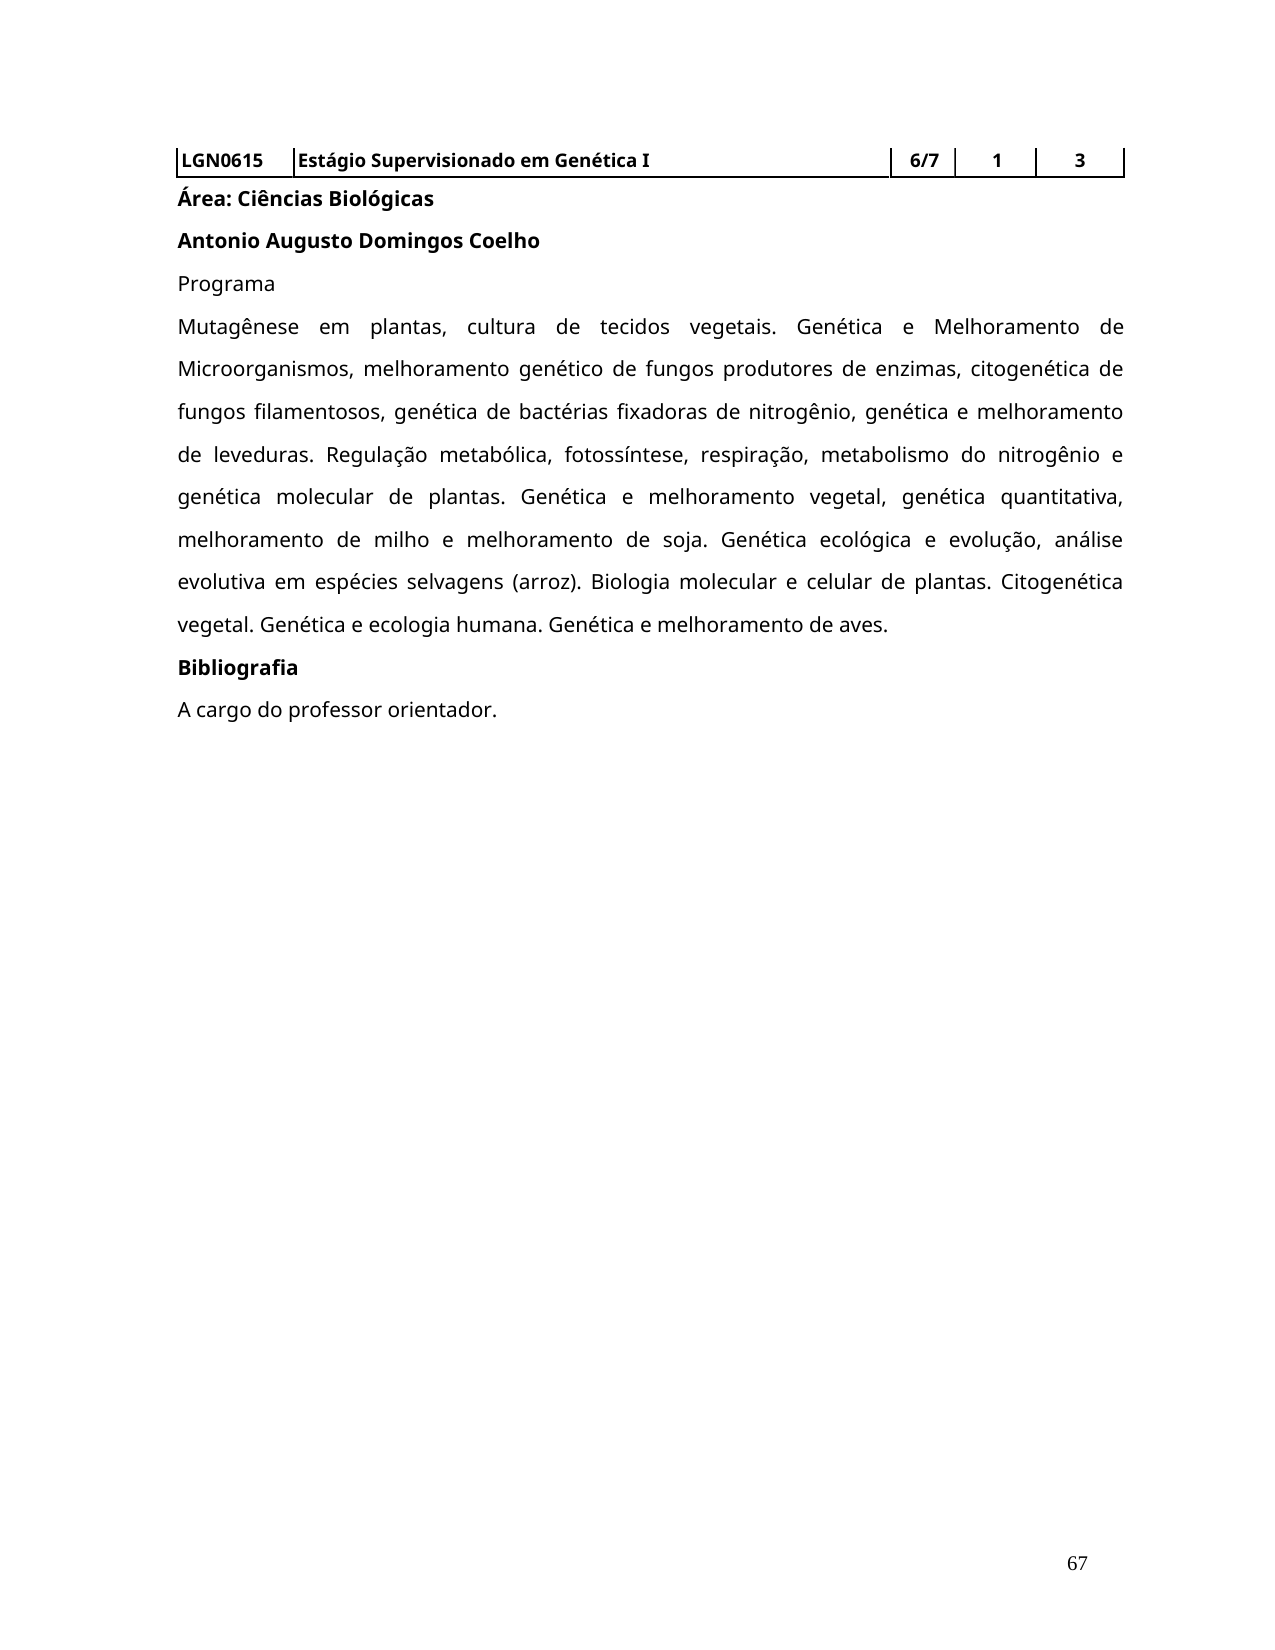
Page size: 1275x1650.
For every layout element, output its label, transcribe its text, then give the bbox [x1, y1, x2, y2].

table_header 1 [956, 148, 1035, 176]
table_header 6/7 [892, 148, 954, 176]
table_header [293, 178, 889, 184]
table_header [890, 178, 954, 184]
table_header 3 [1037, 148, 1123, 176]
text Bibliografia [177, 653, 1125, 681]
text A cargo do professor orientador. [177, 695, 1125, 724]
table_header LGN0615 [178, 148, 293, 176]
table_header [954, 178, 1035, 184]
text Antonio Augusto Domingos Coelho [177, 227, 1125, 255]
table_header [176, 178, 293, 184]
text Mutagênese em plantas, cultura de tecidos vegetais. Genética e Melhoramento de Microorganismos, melhoramento genético de fungos produtores de enzimas, citogenética de fungos filamentosos, genética de bactérias fixadoras de nitrogênio, genética e melhoramento de leveduras. Regulação metabólica, fotossíntese, respiração, metabolismo do nitrogênio e genética molecular de plantas. Genética e melhoramento vegetal, genética quantitativa, melhoramento de milho e melhoramento de soja. Genética ecológica e evolução, análise evolutiva em espécies selvagens (arroz). Biologia molecular e celular de plantas. Citogenética vegetal. Genética e ecologia humana. Genética e melhoramento de aves. [177, 312, 1125, 638]
table_header Estágio Supervisionado em Genética I [295, 148, 889, 176]
text Programa [177, 269, 1125, 298]
table_header [1035, 178, 1125, 184]
text Área: Ciências Biológicas [177, 184, 1125, 212]
